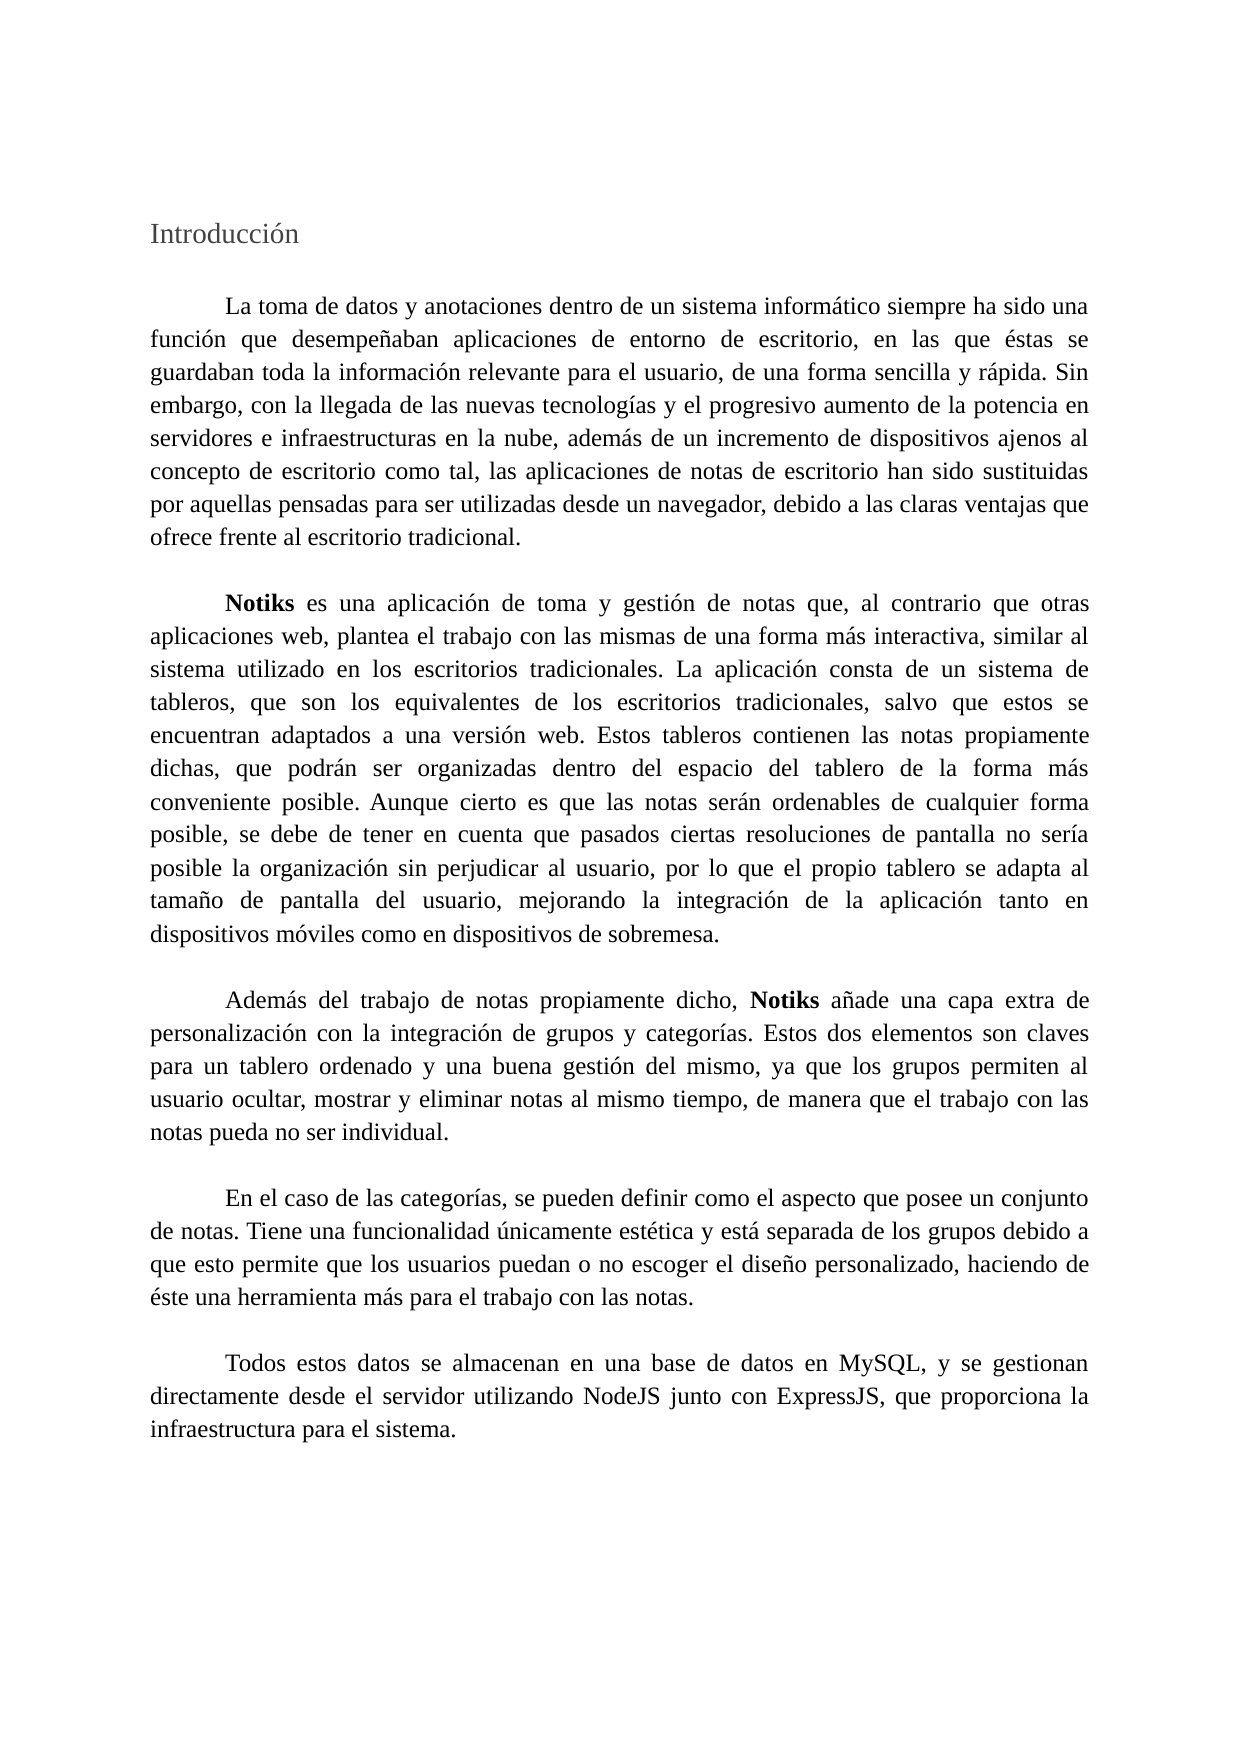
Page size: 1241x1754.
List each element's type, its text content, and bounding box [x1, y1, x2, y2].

text Notiks es una aplicación de toma y gestión de notas que, al contrario que otras aplicaciones web, plantea el trabajo con las mismas de una forma más interactiva, similar al sistema utilizado en los escritorios tradicionales. La aplicación consta de un sistema de tableros, que son los equivalentes de los escritorios tradicionales, salvo que estos se encuentran adaptados a una versión web. Estos tableros contienen las notas propiamente dichas, que podrán ser organizadas dentro del espacio del tablero de la forma más conveniente posible. Aunque cierto es que las notas serán ordenables de cualquier forma posible, se debe de tener en cuenta que pasados ciertas resoluciones de pantalla no sería posible la organización sin perjudicar al usuario, por lo que el propio tablero se adapta al tamaño de pantalla del usuario, mejorando la integración de la aplicación tanto en dispositivos móviles como en dispositivos de sobremesa. [150, 588, 1090, 947]
text La toma de datos y anotaciones dentro de un sistema informático siempre ha sido una función que desempeñaban aplicaciones de entorno de escritorio, en las que éstas se guardaban toda la información relevante para el usuario, de una forma sencilla y rápida. Sin embargo, con la llegada de las nuevas tecnologías y el progresivo aumento de la potencia en servidores e infraestructuras en la nube, además de un incremento de dispositivos ajenos al concepto de escritorio como tal, las aplicaciones de notas de escritorio han sido sustituidas por aquellas pensadas para ser utilizadas desde un navegador, debido a las claras ventajas que ofrece frente al escritorio tradicional. [150, 291, 1090, 551]
text En el caso de las categorías, se pueden definir como el aspecto que posee un conjunto de notas. Tiene una funcionalidad únicamente estética y está separada de los grupos debido a que esto permite que los usuarios puedan o no escoger el diseño personalizado, haciendo de éste una herramienta más para el trabajo con las notas. [150, 1183, 1090, 1311]
text Además del trabajo de notas propiamente dicho, Notiks añade una capa extra de personalización con la integración de grupos y categorías. Estos dos elementos son claves para un tablero ordenado y una buena gestión del mismo, ya que los grupos permiten al usuario ocultar, mostrar y eliminar notas al mismo tiempo, de manera que el trabajo con las notas pueda no ser individual. [150, 985, 1090, 1146]
text Todos estos datos se almacenan en una base de datos en MySQL, y se gestionan directamente desde el servidor utilizando NodeJS junto con ExpressJS, que proporciona la infraestructura para el sistema. [150, 1348, 1090, 1443]
subtitle Introducción [150, 216, 1090, 250]
